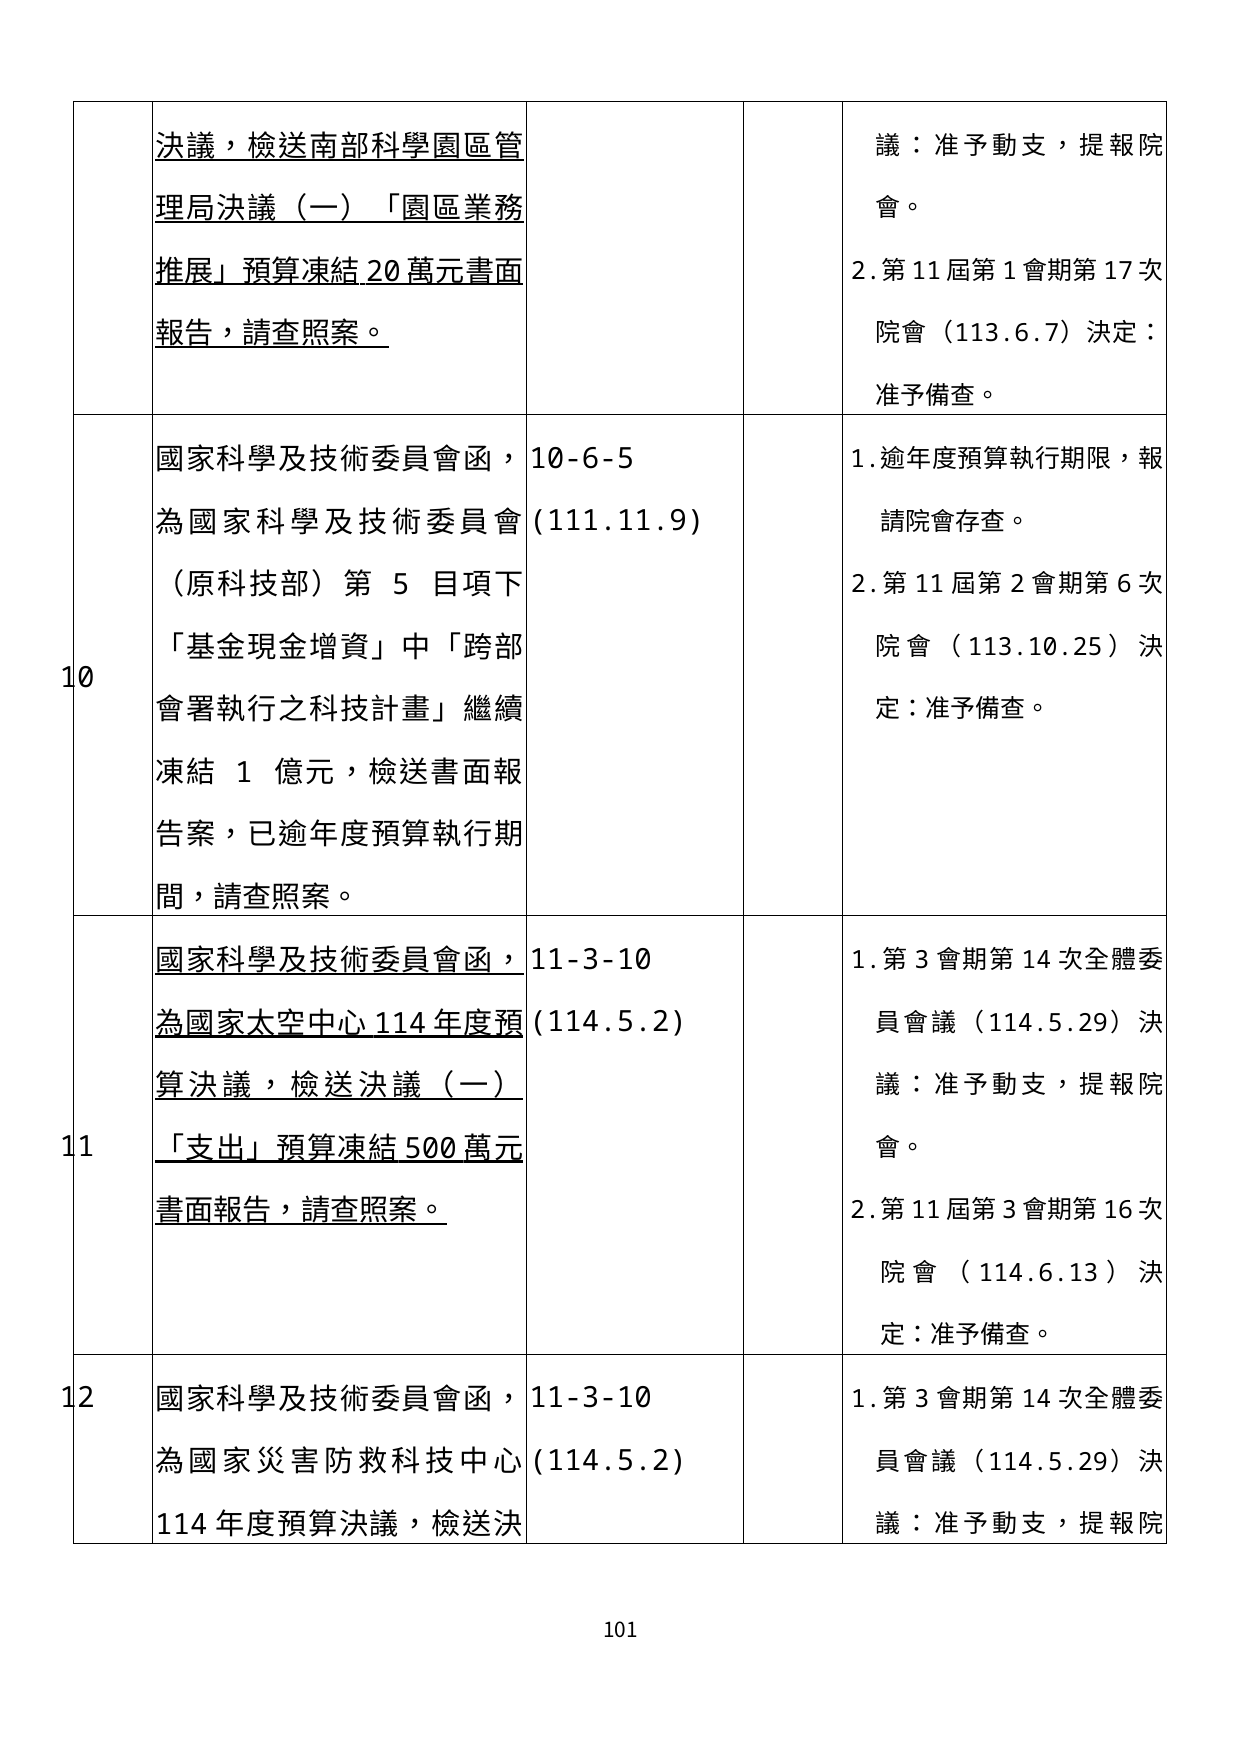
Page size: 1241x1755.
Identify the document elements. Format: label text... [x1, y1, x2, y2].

table_cell 決議，檢送南部科學園區管理局決議（一）「園區業務推展」預算凍結20萬元書面報告，請查照案。 [153, 102, 526, 414]
table_cell 1.第3會期第14次全體委員會議（114.5.29）決議：准予動支，提報院 [843, 1355, 1166, 1542]
table_cell [74, 1355, 152, 1542]
table_cell 國家科學及技術委員會函，為國家太空中心114年度預算決議，檢送決議（一）「支出」預算凍結500萬元書面報告，請查照案。 [153, 916, 526, 1354]
table_cell [74, 102, 152, 414]
table_cell 1.逾年度預算執行期限，報請院會存查。 2.第11屆第2會期第6次院會（113.10.25）決定：准予備查。 [843, 415, 1166, 915]
table_cell 國家科學及技術委員會函，為國家科學及技術委員會（原科技部）第 5 目項下「基金現金增資」中「跨部會署執行之科技計畫」繼續凍結 1 億元，檢送書面報告案，已逾年度預算執行期間，請查照案。 [153, 415, 526, 915]
table_cell [744, 1355, 842, 1542]
table_cell 國家科學及技術委員會函，為國家災害防救科技中心114年度預算決議，檢送決 [153, 1355, 526, 1542]
table_cell [74, 916, 152, 1354]
table_cell 11-3-10 (114.5.2) [527, 916, 743, 1354]
table_cell [527, 102, 743, 414]
table_cell 11-3-10 (114.5.2) [527, 1355, 743, 1542]
table_cell [744, 415, 842, 915]
table_cell [744, 916, 842, 1354]
table_cell 1.第3會期第14次全體委員會議（114.5.29）決議：准予動支，提報院會。 2.第11屆第3會期第16次院會（114.6.13）決定：准予備查。 [843, 916, 1166, 1354]
table_cell 議：准予動支，提報院會。 2.第11屆第1會期第17次院會（113.6.7）決定：准予備查。 [843, 102, 1166, 414]
table_cell 10-6-5 (111.11.9) [527, 415, 743, 915]
table_cell [74, 415, 152, 915]
table_cell [744, 102, 842, 414]
